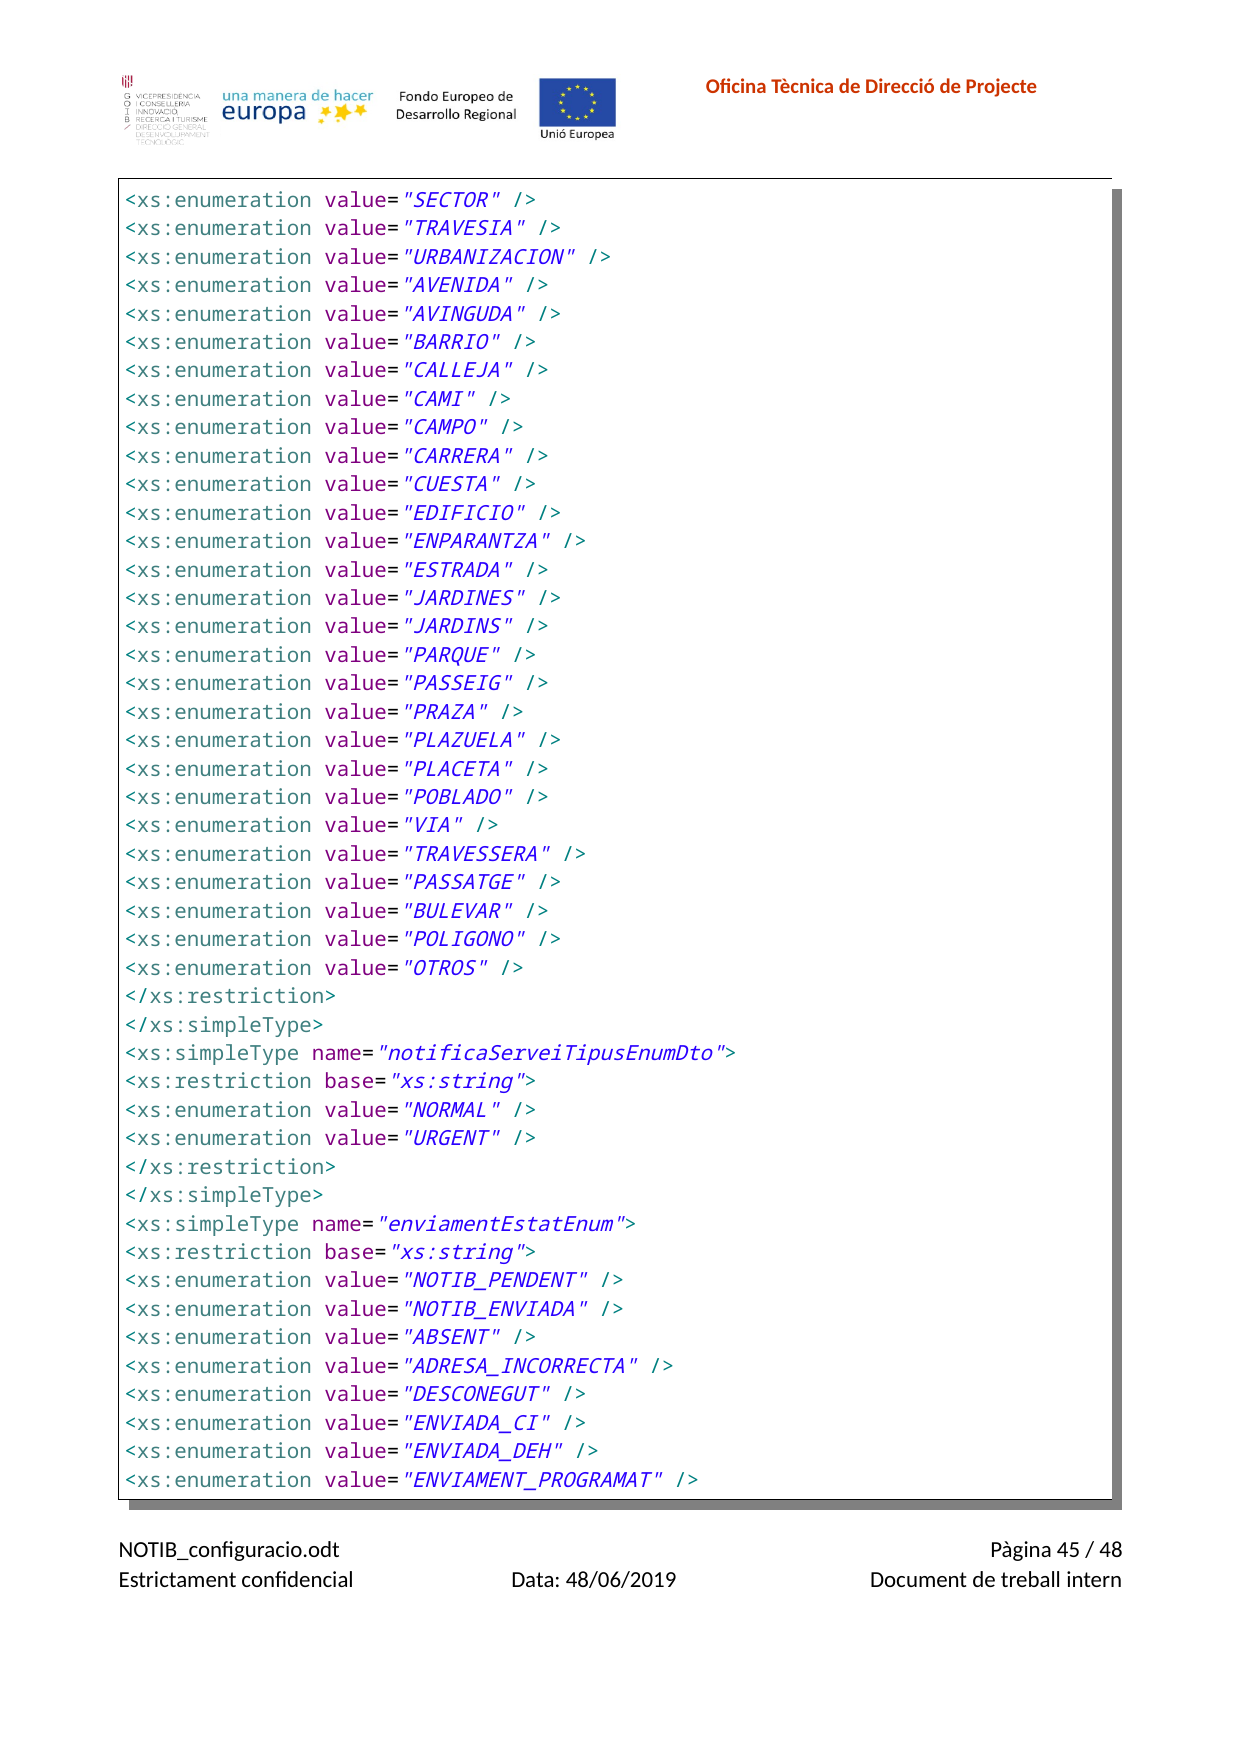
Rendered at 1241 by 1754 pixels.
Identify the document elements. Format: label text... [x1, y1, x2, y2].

picture [219, 73, 621, 147]
picture [118, 73, 213, 147]
table_header <xs:enumeration value="SECTOR" /> <xs:enumeration value="TRAVESIA" /> <xs:enumeration value="URBANIZACION" /> <xs:enumeration value="AVENIDA" /> <xs:enumeration value="AVINGUDA" /> <xs:enumeration value="BARRIO" /> <xs:enumeration value="CALLEJA" /> <xs:enumeration value="CAMI" /> <xs:enumeration value="CAMPO" /> <xs:enumeration value="CARRERA" /> <xs:enumeration value="CUESTA" /> <xs:enumeration value="EDIFICIO" /> <xs:enumeration value="ENPARANTZA" /> <xs:enumeration value="ESTRADA" /> <xs:enumeration value="JARDINES" /> <xs:enumeration value="JARDINS" /> <xs:enumeration value="PARQUE" /> <xs:enumeration value="PASSEIG" /> <xs:enumeration value="PRAZA" /> <xs:enumeration value="PLAZUELA" /> <xs:enumeration value="PLACETA" /> <xs:enumeration value="POBLADO" /> <xs:enumeration value="VIA" /> <xs:enumeration value="TRAVESSERA" /> <xs:enumeration value="PASSATGE" /> <xs:enumeration value="BULEVAR" /> <xs:enumeration value="POLIGONO" /> <xs:enumeration value="OTROS" /> </xs:restriction> </xs:simpleType> <xs:simpleType name="notificaServeiTipusEnumDto"> <xs:restriction base="xs:string"> <xs:enumeration value="NORMAL" /> <xs:enumeration value="URGENT" /> </xs:restriction> </xs:simpleType> <xs:simpleType name="enviamentEstatEnum"> <xs:restriction base="xs:string"> <xs:enumeration value="NOTIB_PENDENT" /> <xs:enumeration value="NOTIB_ENVIADA" /> <xs:enumeration value="ABSENT" /> <xs:enumeration value="ADRESA_INCORRECTA" /> <xs:enumeration value="DESCONEGUT" /> <xs:enumeration value="ENVIADA_CI" /> <xs:enumeration value="ENVIADA_DEH" /> <xs:enumeration value="ENVIAMENT_PROGRAMAT" /> [119, 179, 1112, 1499]
